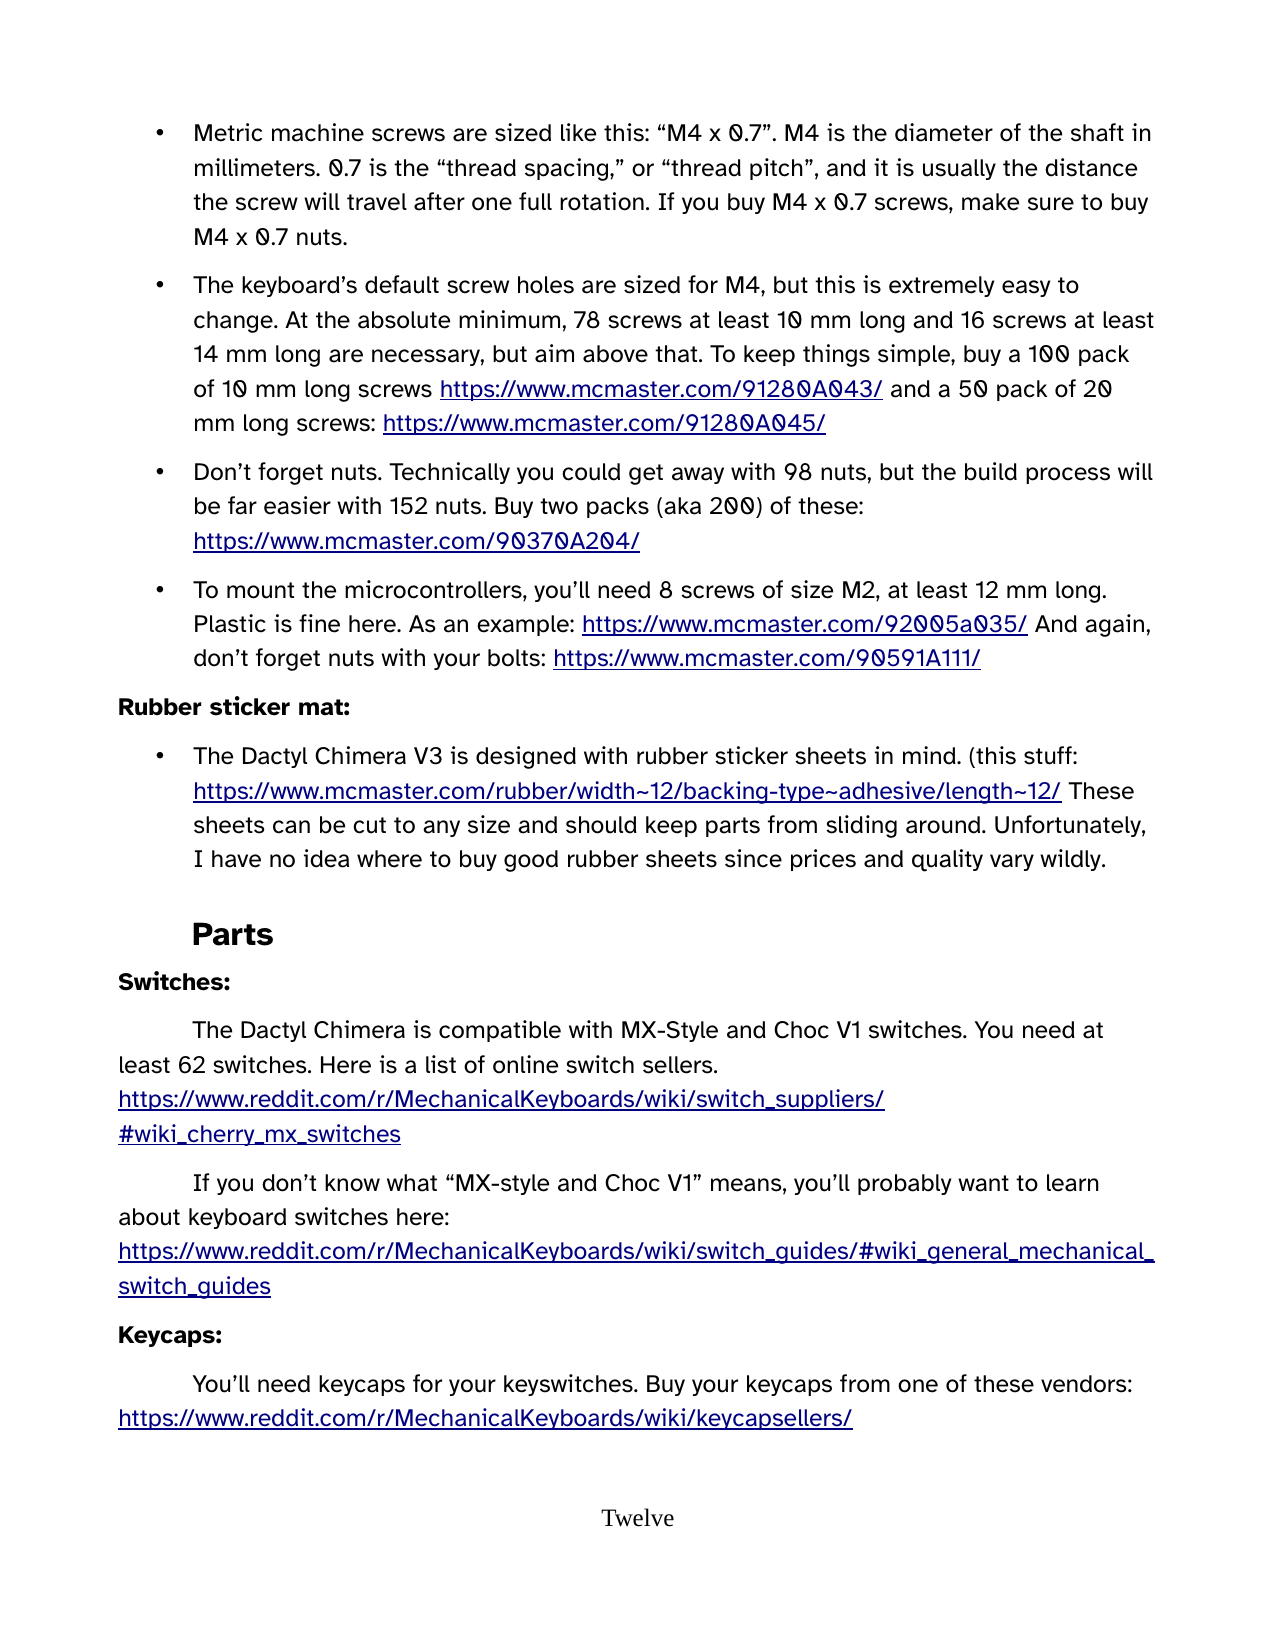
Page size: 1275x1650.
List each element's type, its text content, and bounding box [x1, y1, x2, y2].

text Rubber sticker mat: [118, 692, 1157, 722]
subtitle Parts [118, 914, 1157, 954]
text You’ll need keycaps for your keyswitches. Buy your keycaps from one of these vendors: https://www.reddit.com/r/MechanicalKeyboards/wiki/keycapsellers/ [118, 1368, 1157, 1433]
text Keycaps: [118, 1319, 1157, 1349]
text If you don’t know what “MX-style and Choc V1” means, you’ll probably want to learn about keyboard switches here: https://www.reddit.com/r/MechanicalKeyboards/wiki/switch_guides/#wiki_general_mechanical_switch_guides [118, 1167, 1157, 1300]
list The Dactyl Chimera V3 is designed with rubber sticker sheets in mind. (this stuff: https://www.mcmaster.com/rubber/width~12/backing-type~adhesive/length~12/ These sheets can be cut to any size and should keep parts from sliding around. Unfortunately, I have no idea where to buy good rubber sheets since prices and quality vary wildly. [156, 741, 1157, 874]
text Switches: [118, 966, 1157, 996]
list To mount the microcontrollers, you’ll need 8 screws of size M2, at least 12 mm long. Plastic is fine here. As an example: https://www.mcmaster.com/92005a035/ And again, don’t forget nuts with your bolts: https://www.mcmaster.com/90591A111/ [156, 574, 1157, 673]
list The keyboard’s default screw holes are sized for M4, but this is extremely easy to change. At the absolute minimum, 78 screws at least 10 mm long and 16 screws at least 14 mm long are necessary, but aim above that. To keep things simple, buy a 100 pack of 10 mm long screws https://www.mcmaster.com/91280A043/ and a 50 pack of 20 mm long screws: https://www.mcmaster.com/91280A045/ [156, 270, 1157, 438]
list Don’t forget nuts. Technically you could get away with 98 nuts, but the build process will be far easier with 152 nuts. Buy two packs (aka 200) of these: https://www.mcmaster.com/90370A204/ [156, 457, 1157, 555]
text The Dactyl Chimera is compatible with MX-Style and Choc V1 switches. You need at least 62 switches. Here is a list of online switch sellers. https://www.reddit.com/r/MechanicalKeyboards/wiki/switch_suppliers/#wiki_cherry_mx_switches [118, 1015, 1157, 1148]
list Metric machine screws are sized like this: “M4 x 0.7”. M4 is the diameter of the shaft in millimeters. 0.7 is the “thread spacing,” or “thread pitch”, and it is usually the distance the screw will travel after one full rotation. If you buy M4 x 0.7 screws, make sure to buy M4 x 0.7 nuts. [156, 118, 1157, 251]
